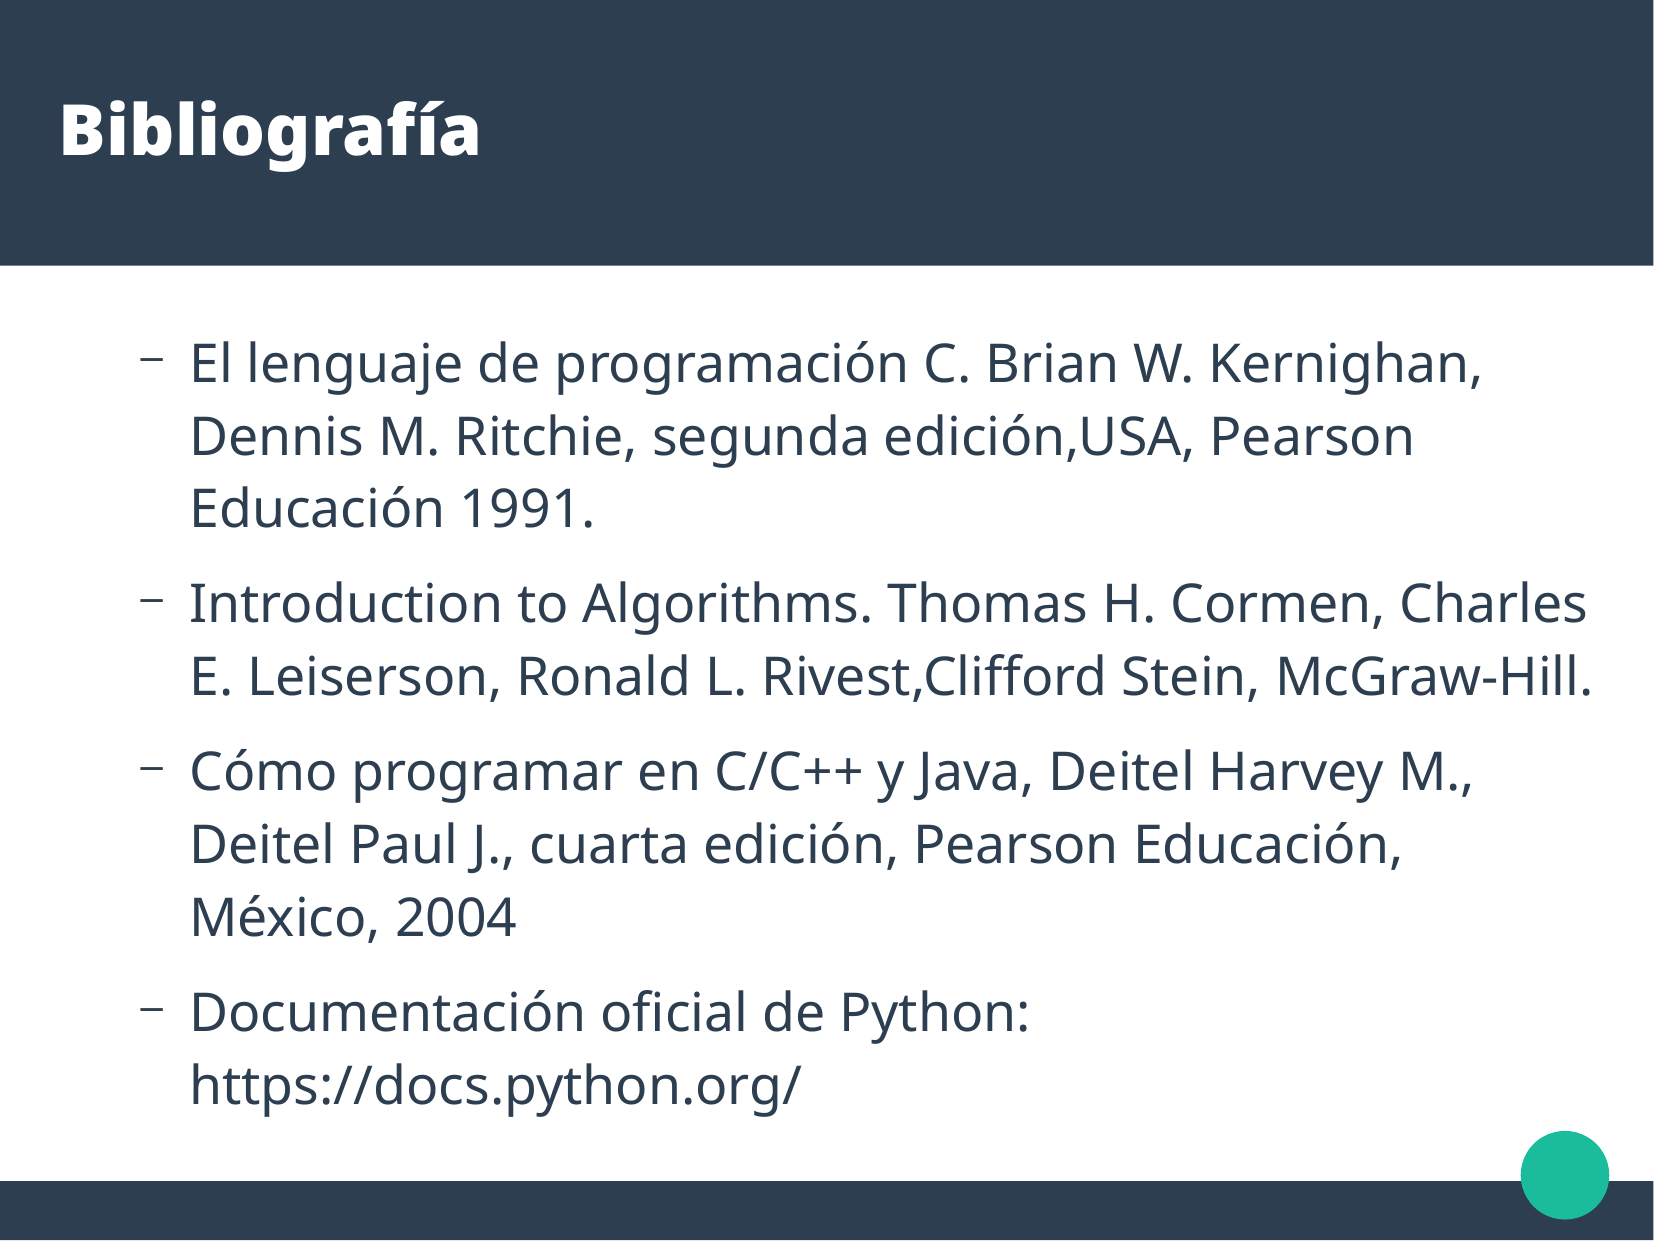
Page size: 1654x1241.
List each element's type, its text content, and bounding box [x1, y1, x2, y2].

list El lenguaje de programación C. Brian W. Kernighan, Dennis M. Ritchie, segunda edición,USA, Pearson Educación 1991. Introduction to Algorithms. Thomas H. Cormen, Charles E. Leiserson, Ronald L. Rivest,Clifford Stein, McGraw-Hill. Cómo programar en C/C++ y Java, Deitel Harvey M., Deitel Paul J., cuarta edición, Pearson Educación, México, 2004 Documentación oficial de Python: https://docs.python.org/ [59, 324, 1595, 1152]
title Bibliografía [59, 49, 1595, 207]
